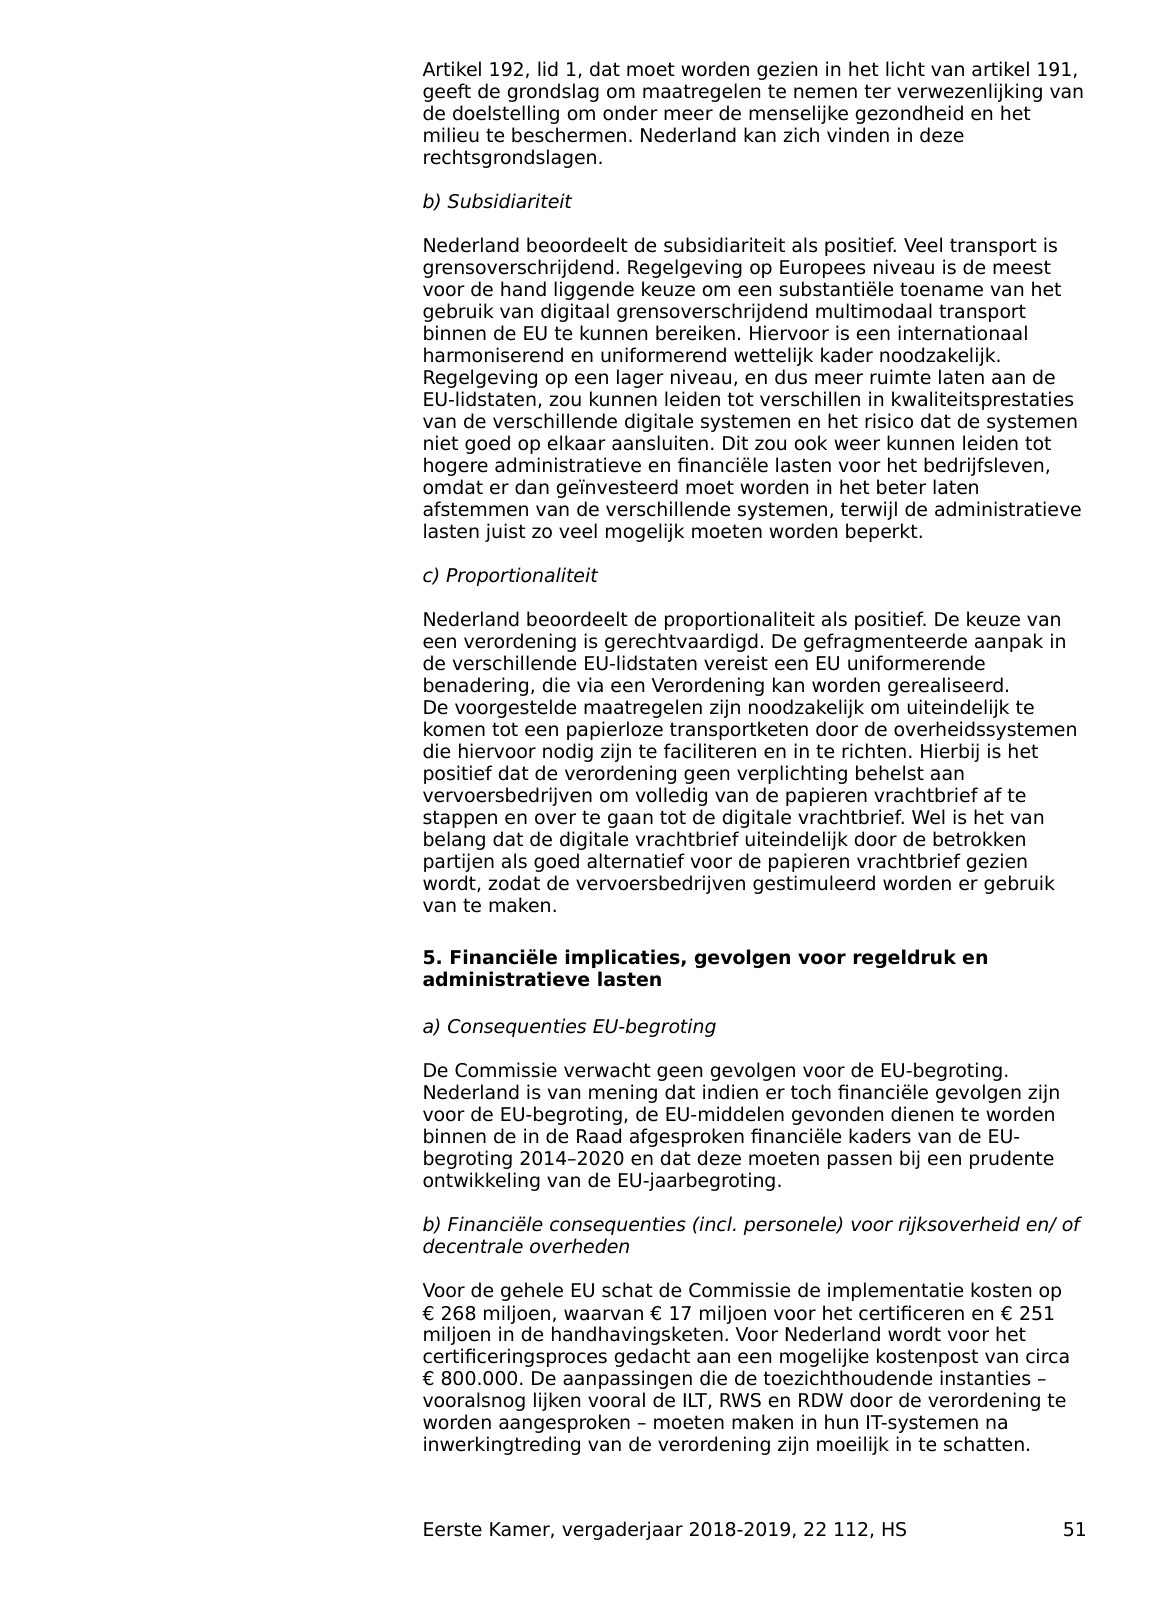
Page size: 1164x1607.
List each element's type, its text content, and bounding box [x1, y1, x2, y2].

subtitle b) Subsidiariteit [422, 191, 1087, 213]
subtitle 5. Financiële implicaties, gevolgen voor regeldruk en administratieve lasten [422, 947, 1087, 991]
subtitle c) Proportionaliteit [422, 565, 1087, 587]
text Nederland beoordeelt de proportionaliteit als positief. De keuze van een verordening is gerechtvaardigd. De gefragmenteerde aanpak in de verschillende EU-lidstaten vereist een EU uniformerende benadering, die via een Verordening kan worden gerealiseerd. [422, 609, 1087, 697]
text De voorgestelde maatregelen zijn noodzakelijk om uiteindelijk te komen tot een papierloze transportketen door de overheidssystemen die hiervoor nodig zijn te faciliteren en in te richten. Hierbij is het positief dat de verordening geen verplichting behelst aan vervoersbedrijven om volledig van de papieren vrachtbrief af te stappen en over te gaan tot de digitale vrachtbrief. Wel is het van belang dat de digitale vrachtbrief uiteindelijk door de betrokken partijen als goed alternatief voor de papieren vrachtbrief gezien wordt, zodat de vervoersbedrijven gestimuleerd worden er gebruik van te maken. [422, 697, 1087, 917]
text Voor de gehele EU schat de Commissie de implementatie kosten op € 268 miljoen, waarvan € 17 miljoen voor het certificeren en € 251 miljoen in de handhavingsketen. Voor Nederland wordt voor het certificeringsproces gedacht aan een mogelijke kostenpost van circa € 800.000. De aanpassingen die de toezichthoudende instanties – vooralsnog lijken vooral de ILT, RWS en RDW door de verordening te worden aangesproken – moeten maken in hun IT-systemen na inwerkingtreding van de verordening zijn moeilijk in te schatten. [422, 1280, 1087, 1456]
subtitle a) Consequenties EU-begroting [422, 1016, 1087, 1038]
text De Commissie verwacht geen gevolgen voor de EU-begroting. Nederland is van mening dat indien er toch financiële gevolgen zijn voor de EU-begroting, de EU-middelen gevonden dienen te worden binnen de in de Raad afgesproken financiële kaders van de EU-begroting 2014–2020 en dat deze moeten passen bij een prudente ontwikkeling van de EU-jaarbegroting. [422, 1060, 1087, 1192]
subtitle b) Financiële consequenties (incl. personele) voor rijksoverheid en/ of decentrale overheden [422, 1214, 1087, 1258]
text Artikel 192, lid 1, dat moet worden gezien in het licht van artikel 191, geeft de grondslag om maatregelen te nemen ter verwezenlijking van de doelstelling om onder meer de menselijke gezondheid en het milieu te beschermen. Nederland kan zich vinden in deze rechtsgrondslagen. [422, 59, 1087, 169]
text Nederland beoordeelt de subsidiariteit als positief. Veel transport is grensoverschrijdend. Regelgeving op Europees niveau is de meest voor de hand liggende keuze om een substantiële toename van het gebruik van digitaal grensoverschrijdend multimodaal transport binnen de EU te kunnen bereiken. Hiervoor is een internationaal harmoniserend en uniformerend wettelijk kader noodzakelijk. Regelgeving op een lager niveau, en dus meer ruimte laten aan de EU-lidstaten, zou kunnen leiden tot verschillen in kwaliteitsprestaties van de verschillende digitale systemen en het risico dat de systemen niet goed op elkaar aansluiten. Dit zou ook weer kunnen leiden tot hogere administratieve en financiële lasten voor het bedrijfsleven, omdat er dan geïnvesteerd moet worden in het beter laten afstemmen van de verschillende systemen, terwijl de administratieve lasten juist zo veel mogelijk moeten worden beperkt. [422, 235, 1087, 543]
